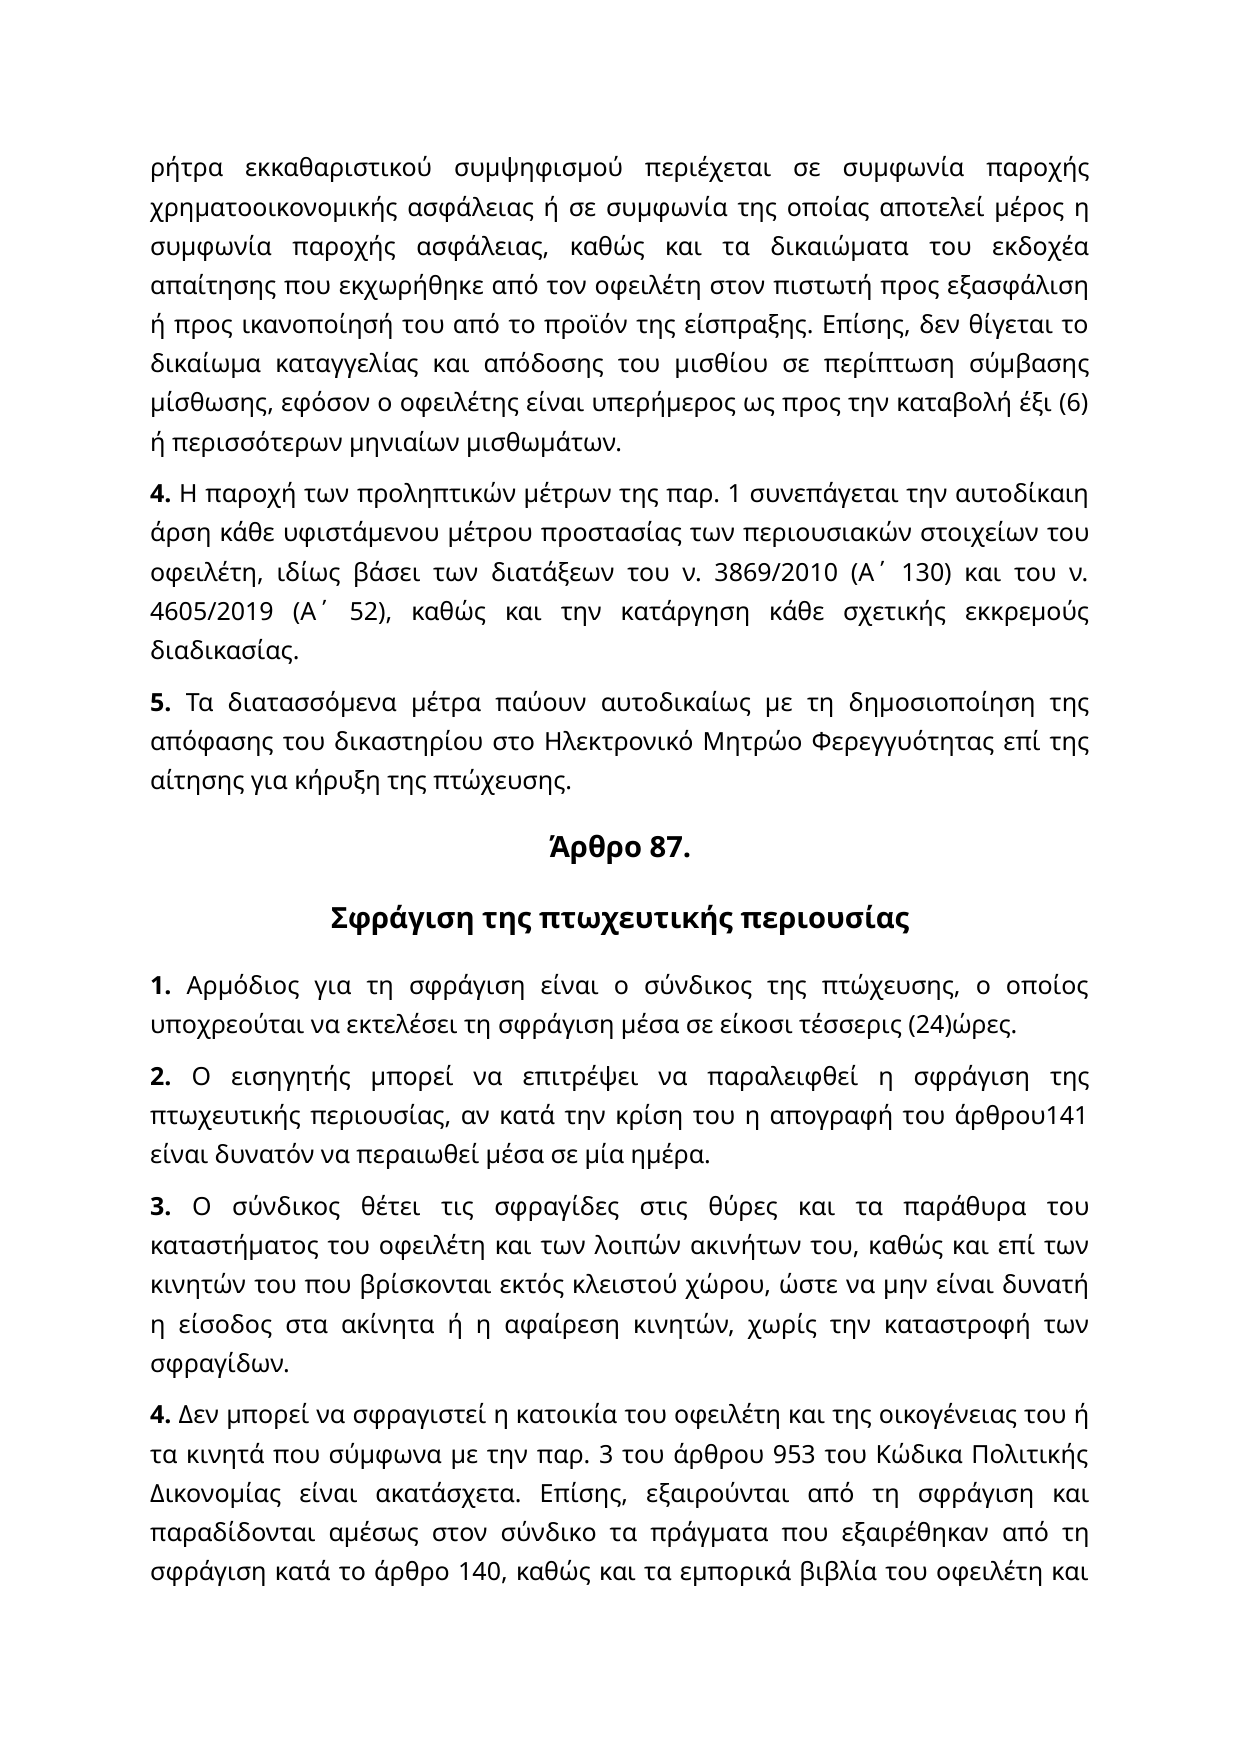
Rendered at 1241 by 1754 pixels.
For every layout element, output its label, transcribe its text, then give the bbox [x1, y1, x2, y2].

subtitle Άρθρο 87. [150, 827, 1090, 866]
text 4. Η παροχή των προληπτικών μέτρων της παρ. 1 συνεπάγεται την αυτοδίκαιη άρση κάθε υφιστάμενου μέτρου προστασίας των περιουσιακών στοιχείων του οφειλέτη, ιδίως βάσει των διατάξεων του ν. 3869/2010 (Α΄ 130) και του ν. 4605/2019 (Α΄ 52), καθώς και την κατάργηση κάθε σχετικής εκκρεμούς διαδικασίας. [150, 476, 1090, 667]
text 5. Τα διατασσόμενα μέτρα παύουν αυτοδικαίως με τη δημοσιοποίηση της απόφασης του δικαστηρίου στο Ηλεκτρονικό Μητρώο Φερεγγυότητας επί της αίτησης για κήρυξη της πτώχευσης. [150, 684, 1090, 797]
text 3. Ο σύνδικος θέτει τις σφραγίδες στις θύρες και τα παράθυρα του καταστήματος του οφειλέτη και των λοιπών ακινήτων του, καθώς και επί των κινητών του που βρίσκονται εκτός κλειστού χώρου, ώστε να μην είναι δυνατή η είσοδος στα ακίνητα ή η αφαίρεση κινητών, χωρίς την καταστροφή των σφραγίδων. [150, 1189, 1090, 1379]
subtitle Σφράγιση της πτωχευτικής περιουσίας [150, 897, 1090, 937]
text 4. Δεν μπορεί να σφραγιστεί η κατοικία του οφειλέτη και της οικογένειας του ή τα κινητά που σύμφωνα με την παρ. 3 του άρθρου 953 του Κώδικα Πολιτικής Δικονομίας είναι ακατάσχετα. Επίσης, εξαιρούνται από τη σφράγιση και παραδίδονται αμέσως στον σύνδικο τα πράγματα που εξαιρέθηκαν από τη σφράγιση κατά το άρθρο 140, καθώς και τα εμπορικά βιβλία του οφειλέτη και [150, 1397, 1090, 1588]
text 1. Αρμόδιος για τη σφράγιση είναι ο σύνδικος της πτώχευσης, ο οποίος υποχρεούται να εκτελέσει τη σφράγιση μέσα σε είκοσι τέσσερις (24)ώρες. [150, 968, 1090, 1041]
text ρήτρα εκκαθαριστικού συμψηφισμού περιέχεται σε συμφωνία παροχής χρηματοοικονομικής ασφάλειας ή σε συμφωνία της οποίας αποτελεί μέρος η συμφωνία παροχής ασφάλειας, καθώς και τα δικαιώματα του εκδοχέα απαίτησης που εκχωρήθηκε από τον οφειλέτη στον πιστωτή προς εξασφάλιση ή προς ικανοποίησή του από το προϊόν της είσπραξης. Επίσης, δεν θίγεται το δικαίωμα καταγγελίας και απόδοσης του μισθίου σε περίπτωση σύμβασης μίσθωσης, εφόσον ο οφειλέτης είναι υπερήμερος ως προς την καταβολή έξι (6) ή περισσότερων μηνιαίων μισθωμάτων. [150, 150, 1090, 458]
text 2. Ο εισηγητής μπορεί να επιτρέψει να παραλειφθεί η σφράγιση της πτωχευτικής περιουσίας, αν κατά την κρίση του η απογραφή του άρθρου141 είναι δυνατόν να περαιωθεί μέσα σε μία ημέρα. [150, 1059, 1090, 1171]
